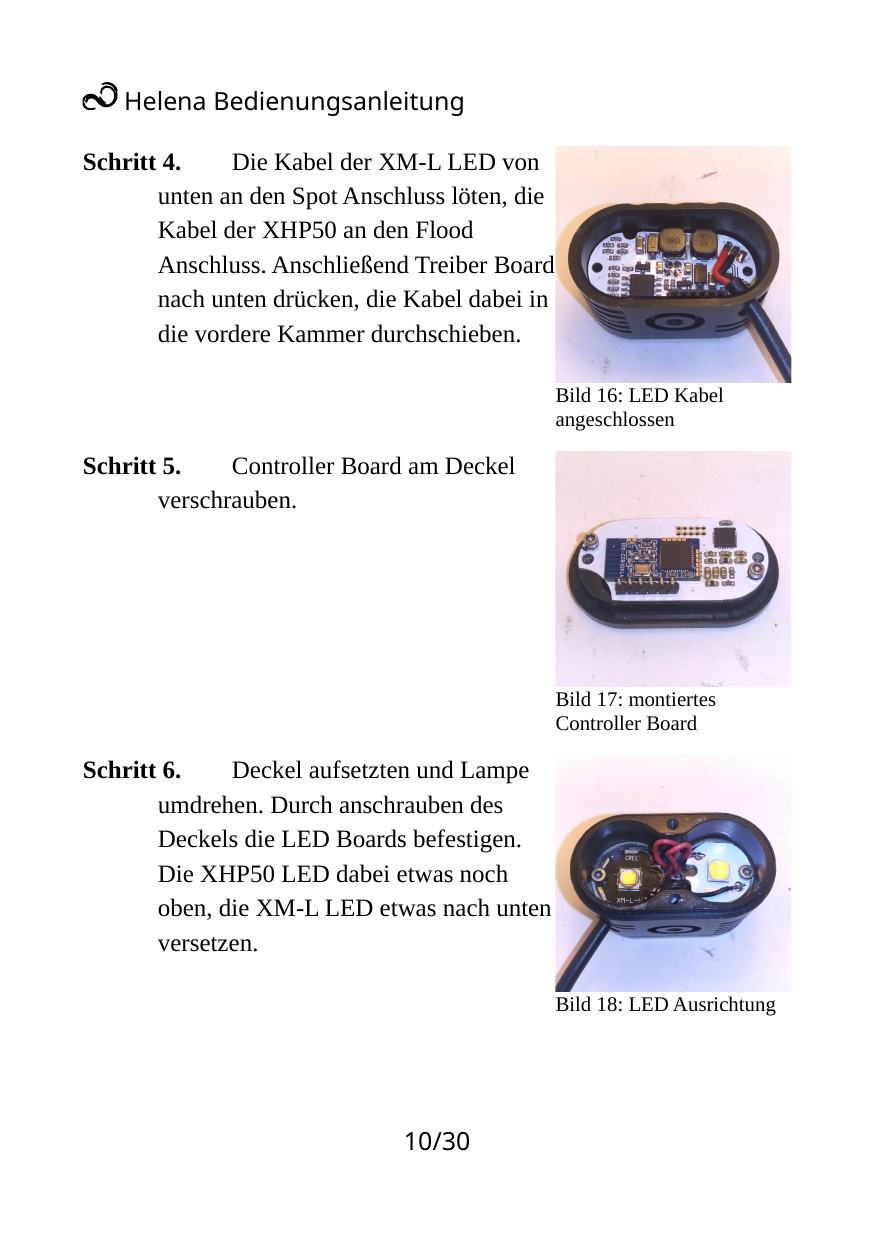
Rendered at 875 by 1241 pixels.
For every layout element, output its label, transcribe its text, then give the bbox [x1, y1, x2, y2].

list Die Kabel der XM-L LED von unten an den Spot Anschluss löten, die Kabel der XHP50 an den Flood Anschluss. Anschließend Treiber Board nach unten drücken, die Kabel dabei in die vordere Kammer durchschieben. [83, 147, 555, 431]
list Bild 18: LED Ausrichtung [555, 992, 791, 1016]
picture [555, 451, 792, 687]
picture [555, 755, 792, 992]
list Controller Board am Deckel verschrauben. [83, 451, 555, 735]
picture [555, 146, 792, 383]
list Bild 17: montiertes Controller Board [555, 687, 791, 735]
list Bild 16: LED Kabel angeschlossen [555, 383, 791, 431]
list Deckel aufsetzten und Lampe umdrehen. Durch anschrauben des Deckels die LED Boards befestigen. Die XHP50 LED dabei etwas noch oben, die XM-L LED etwas nach unten versetzen. [83, 756, 555, 1016]
